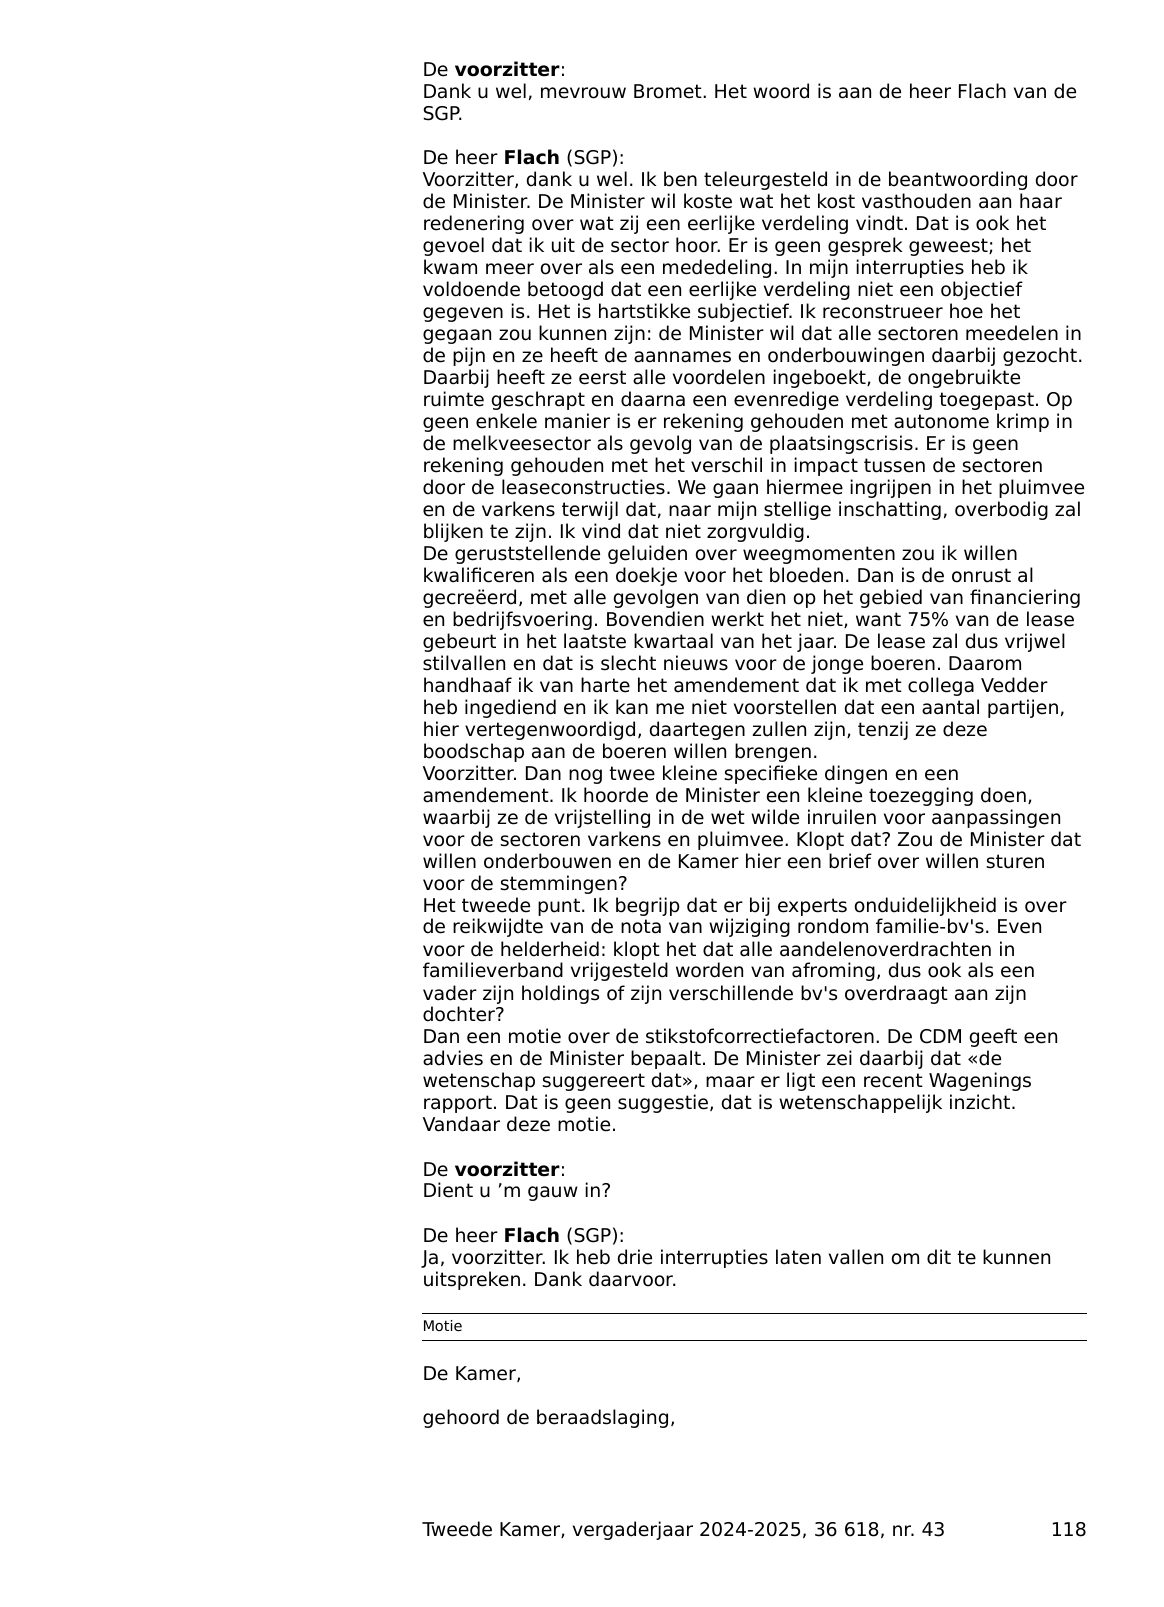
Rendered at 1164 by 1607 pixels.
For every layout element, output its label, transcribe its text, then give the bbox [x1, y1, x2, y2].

text De Kamer, [422, 1363, 1087, 1385]
text De heer Flach (SGP): [422, 147, 1087, 169]
text De heer Flach (SGP): [422, 1224, 1087, 1247]
text De geruststellende geluiden over weegmomenten zou ik willen kwalificeren als een doekje voor het bloeden. Dan is de onrust al gecreëerd, met alle gevolgen van dien op het gebied van financiering en bedrijfsvoering. Bovendien werkt het niet, want 75% van de lease gebeurt in het laatste kwartaal van het jaar. De lease zal dus vrijwel stilvallen en dat is slecht nieuws voor de jonge boeren. Daarom handhaaf ik van harte het amendement dat ik met collega Vedder heb ingediend en ik kan me niet voorstellen dat een aantal partijen, hier vertegenwoordigd, daartegen zullen zijn, tenzij ze deze boodschap aan de boeren willen brengen. [422, 543, 1087, 763]
text De voorzitter: [422, 1158, 1087, 1180]
text Ja, voorzitter. Ik heb drie interrupties laten vallen om dit te kunnen uitspreken. Dank daarvoor. [422, 1247, 1087, 1291]
text De voorzitter: [422, 59, 1087, 81]
text gehoord de beraadslaging, [422, 1407, 1087, 1429]
text Dank u wel, mevrouw Bromet. Het woord is aan de heer Flach van de SGP. [422, 81, 1087, 125]
text Dient u ’m gauw in? [422, 1180, 1087, 1202]
table_header Motie [422, 1314, 1087, 1340]
text Het tweede punt. Ik begrijp dat er bij experts onduidelijkheid is over de reikwijdte van de nota van wijziging rondom familie-bv's. Even voor de helderheid: klopt het dat alle aandelenoverdrachten in familieverband vrijgesteld worden van afroming, dus ook als een vader zijn holdings of zijn verschillende bv's overdraagt aan zijn dochter? [422, 894, 1087, 1026]
text Voorzitter. Dan nog twee kleine specifieke dingen en een amendement. Ik hoorde de Minister een kleine toezegging doen, waarbij ze de vrijstelling in de wet wilde inruilen voor aanpassingen voor de sectoren varkens en pluimvee. Klopt dat? Zou de Minister dat willen onderbouwen en de Kamer hier een brief over willen sturen voor de stemmingen? [422, 763, 1087, 894]
text Voorzitter, dank u wel. Ik ben teleurgesteld in de beantwoording door de Minister. De Minister wil koste wat het kost vasthouden aan haar redenering over wat zij een eerlijke verdeling vindt. Dat is ook het gevoel dat ik uit de sector hoor. Er is geen gesprek geweest; het kwam meer over als een mededeling. In mijn interrupties heb ik voldoende betoogd dat een eerlijke verdeling niet een objectief gegeven is. Het is hartstikke subjectief. Ik reconstrueer hoe het gegaan zou kunnen zijn: de Minister wil dat alle sectoren meedelen in de pijn en ze heeft de aannames en onderbouwingen daarbij gezocht. Daarbij heeft ze eerst alle voordelen ingeboekt, de ongebruikte ruimte geschrapt en daarna een evenredige verdeling toegepast. Op geen enkele manier is er rekening gehouden met autonome krimp in de melkveesector als gevolg van de plaatsingscrisis. Er is geen rekening gehouden met het verschil in impact tussen de sectoren door de leaseconstructies. We gaan hiermee ingrijpen in het pluimvee en de varkens terwijl dat, naar mijn stellige inschatting, overbodig zal blijken te zijn. Ik vind dat niet zorgvuldig. [422, 169, 1087, 543]
text Dan een motie over de stikstofcorrectiefactoren. De CDM geeft een advies en de Minister bepaalt. De Minister zei daarbij dat «de wetenschap suggereert dat», maar er ligt een recent Wagenings rapport. Dat is geen suggestie, dat is wetenschappelijk inzicht. Vandaar deze motie. [422, 1026, 1087, 1136]
